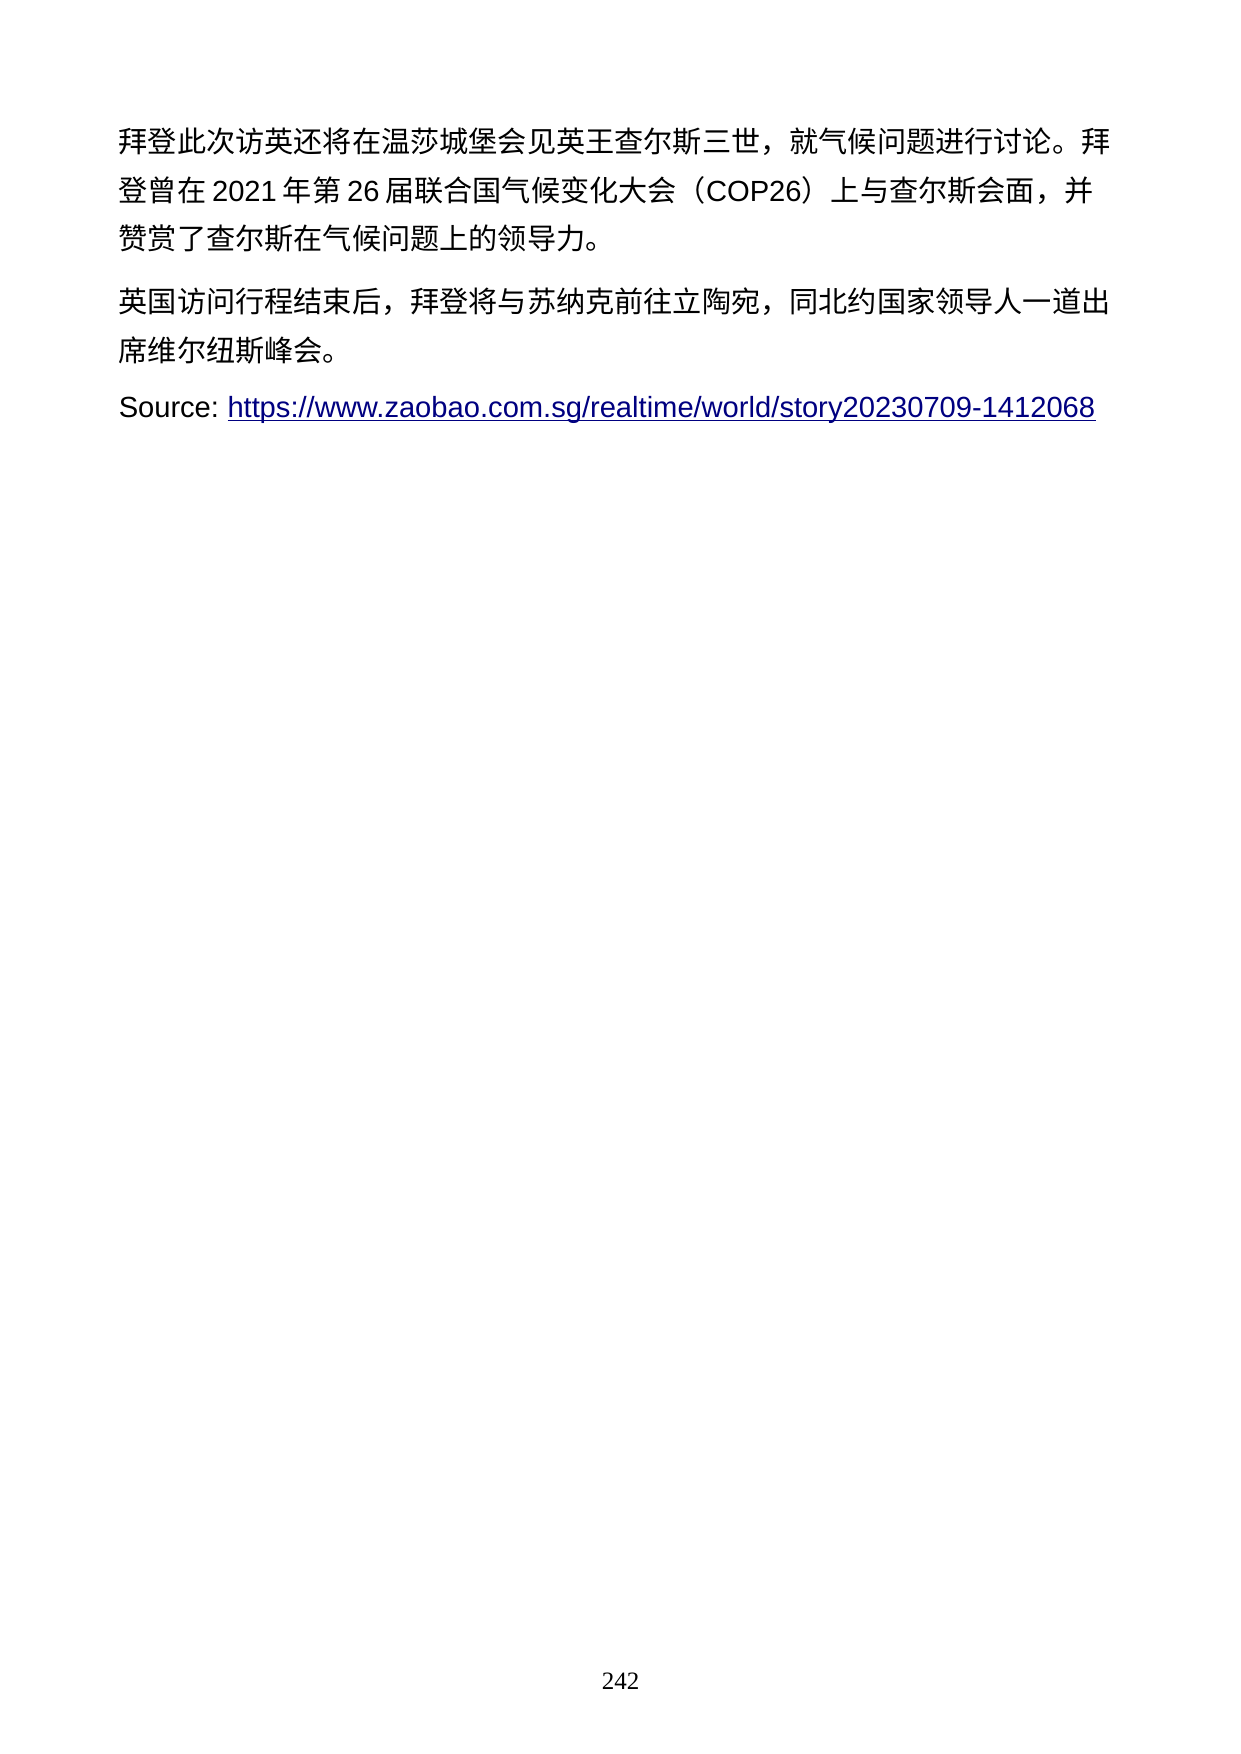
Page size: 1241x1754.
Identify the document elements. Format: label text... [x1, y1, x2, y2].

text Source: https://www.zaobao.com.sg/realtime/world/story20230709-1412068 [118, 390, 1122, 424]
text 英国访问行程结束后，拜登将与苏纳克前往立陶宛，同北约国家领导人一道出席维尔纽斯峰会。 [118, 279, 1122, 369]
text 拜登此次访英还将在温莎城堡会见英王查尔斯三世，就气候问题进行讨论。拜登曾在2021年第26届联合国气候变化大会（COP26）上与查尔斯会面，并赞赏了查尔斯在气候问题上的领导力。 [118, 118, 1122, 258]
